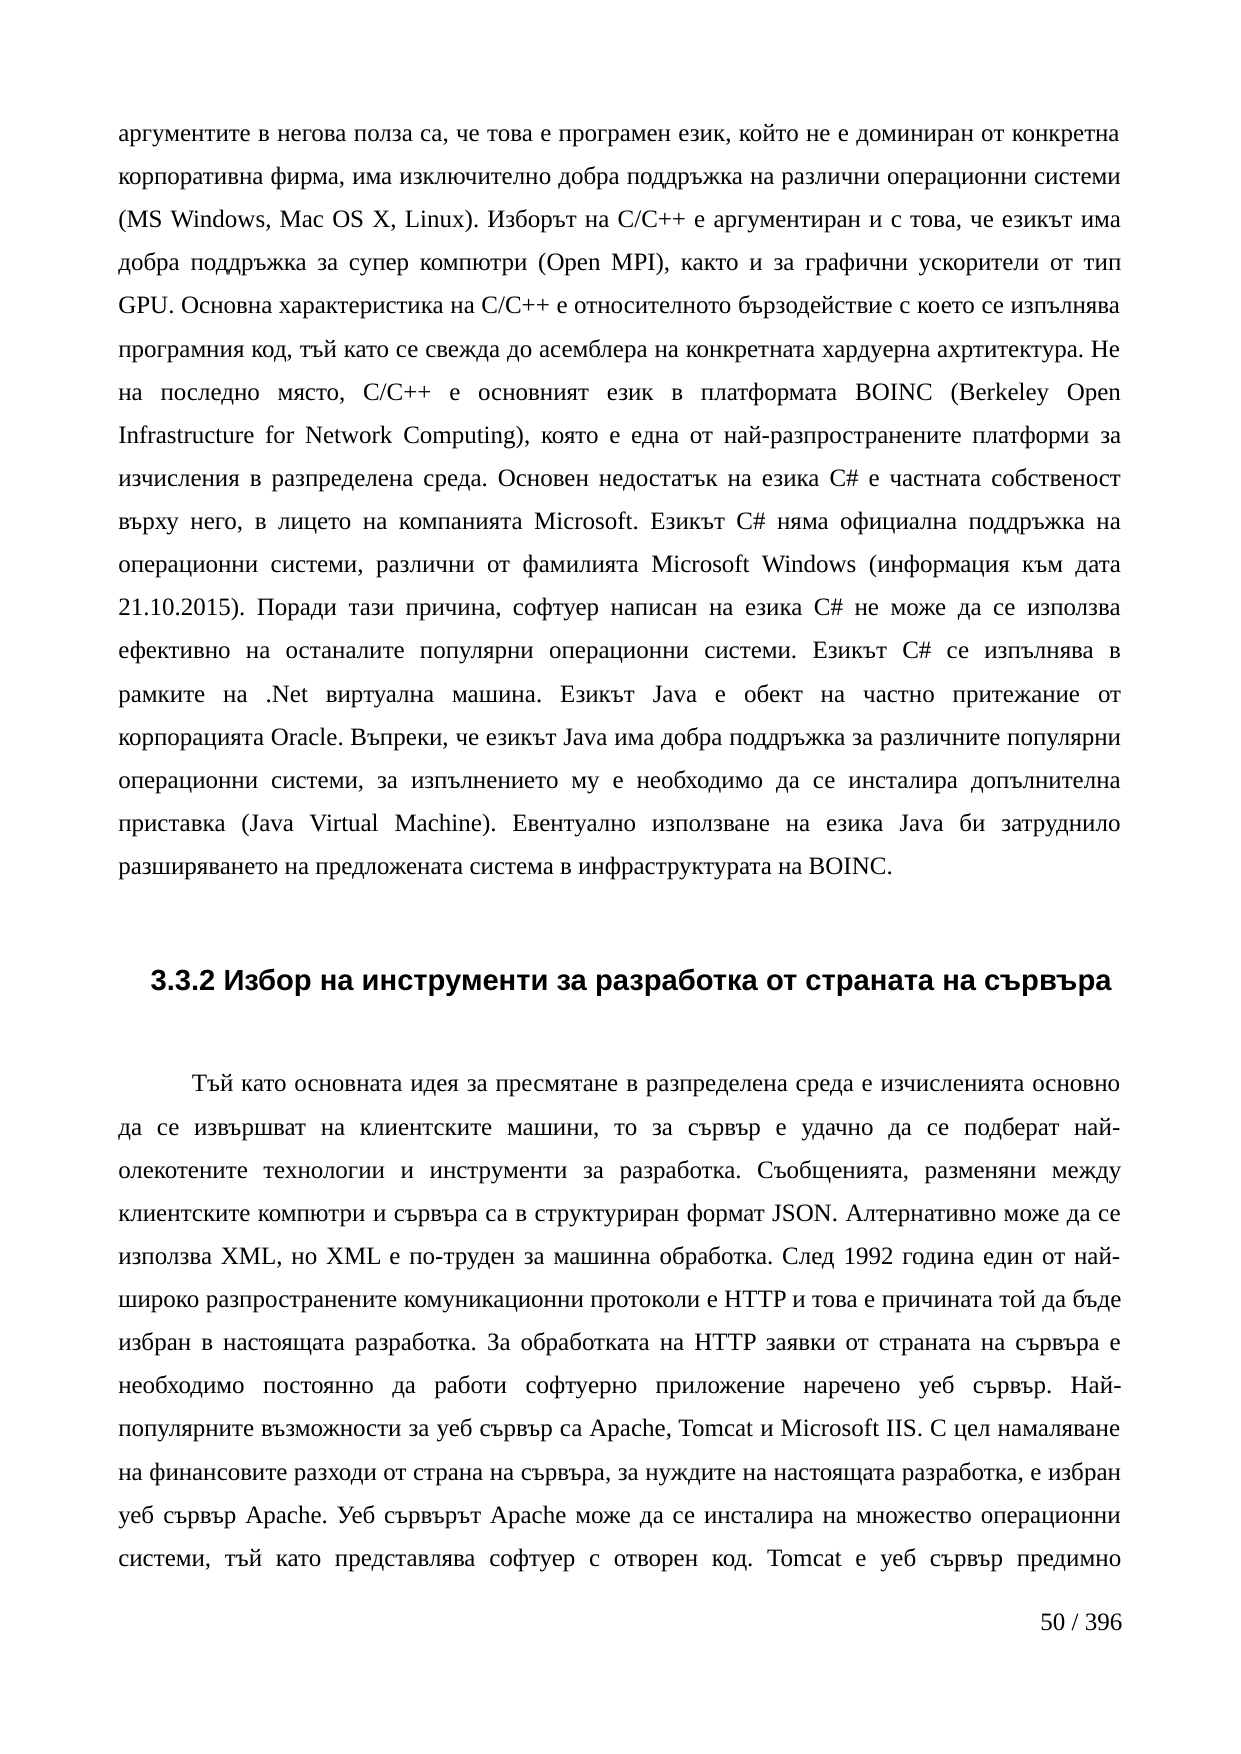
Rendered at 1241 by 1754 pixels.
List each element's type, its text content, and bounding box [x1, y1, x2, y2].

subtitle 3.3.2 Избор на инструменти за разработка от страната на сървъра [118, 962, 1122, 996]
text Тъй като основната идея за пресмятане в разпределена среда е изчисленията основно да се извършват на клиентските машини, то за сървър е удачно да се подберат най-олекотените технологии и инструменти за разработка. Съобщенията, разменяни между клиентските компютри и сървъра са в структуриран формат JSON. Алтернативно може да се използва XML, но XML е по-труден за машинна обработка. След 1992 година един от най-широко разпространените комуникационни протоколи е HTTP и това е причината той да бъде избран в настоящата разработка. За обработката на HTTP заявки от страната на сървъра е необходимо постоянно да работи софтуерно приложение наречено уеб сървър. Най-популярните възможности за уеб сървър са Apache, Tomcat и Microsoft IIS. С цел намаляване на финансовите разходи от страна на сървъра, за нуждите на настоящата разработка, е избран уеб сървър Apache. Уеб сървърът Apache може да се инсталира на множество операционни системи, тъй като представлява софтуер с отворен код. Tomcat е уеб сървър предимно [118, 1068, 1122, 1572]
text аргументите в негова полза са, че това е програмен език, който не е доминиран от конкретна корпоративна фирма, има изключително добра поддръжка на различни операционни системи (MS Windows, Mac OS X, Linux). Изборът на C/C++ е аргументиран и с това, че езикът има добра поддръжка за супер компютри (Open MPI), както и за графични ускорители от тип GPU. Основна характеристика на С/С++ е относителното бързодействие с което се изпълнява програмния код, тъй като се свежда до асемблера на конкретната хардуерна ахртитектура. Не на последно място, С/С++ е основният език в платформата BOINC (Berkeley Open Infrastructure for Network Computing), която е една от най-разпространените платформи за изчисления в разпределена среда. Основен недостатък на езика С# е частната собственост върху него, в лицето на компанията Microsoft. Езикът С# няма официална поддръжка на операционни системи, различни от фамилията Microsoft Windows (информация към дата 21.10.2015). Поради тази причина, софтуер написан на езика С# не може да се използва ефективно на останалите популярни операционни системи. Езикът С# се изпълнява в рамките на .Net виртуална машина. Езикът Java е обект на частно притежание от корпорацията Oracle. Въпреки, че езикът Java има добра поддръжка за различните популярни операционни системи, за изпълнението му е необходимо да се инсталира допълнителна приставка (Java Virtual Machine). Евентуално използване на езика Java би затруднило разширяването на предложената система в инфраструктурата на BOINC. [118, 118, 1122, 880]
